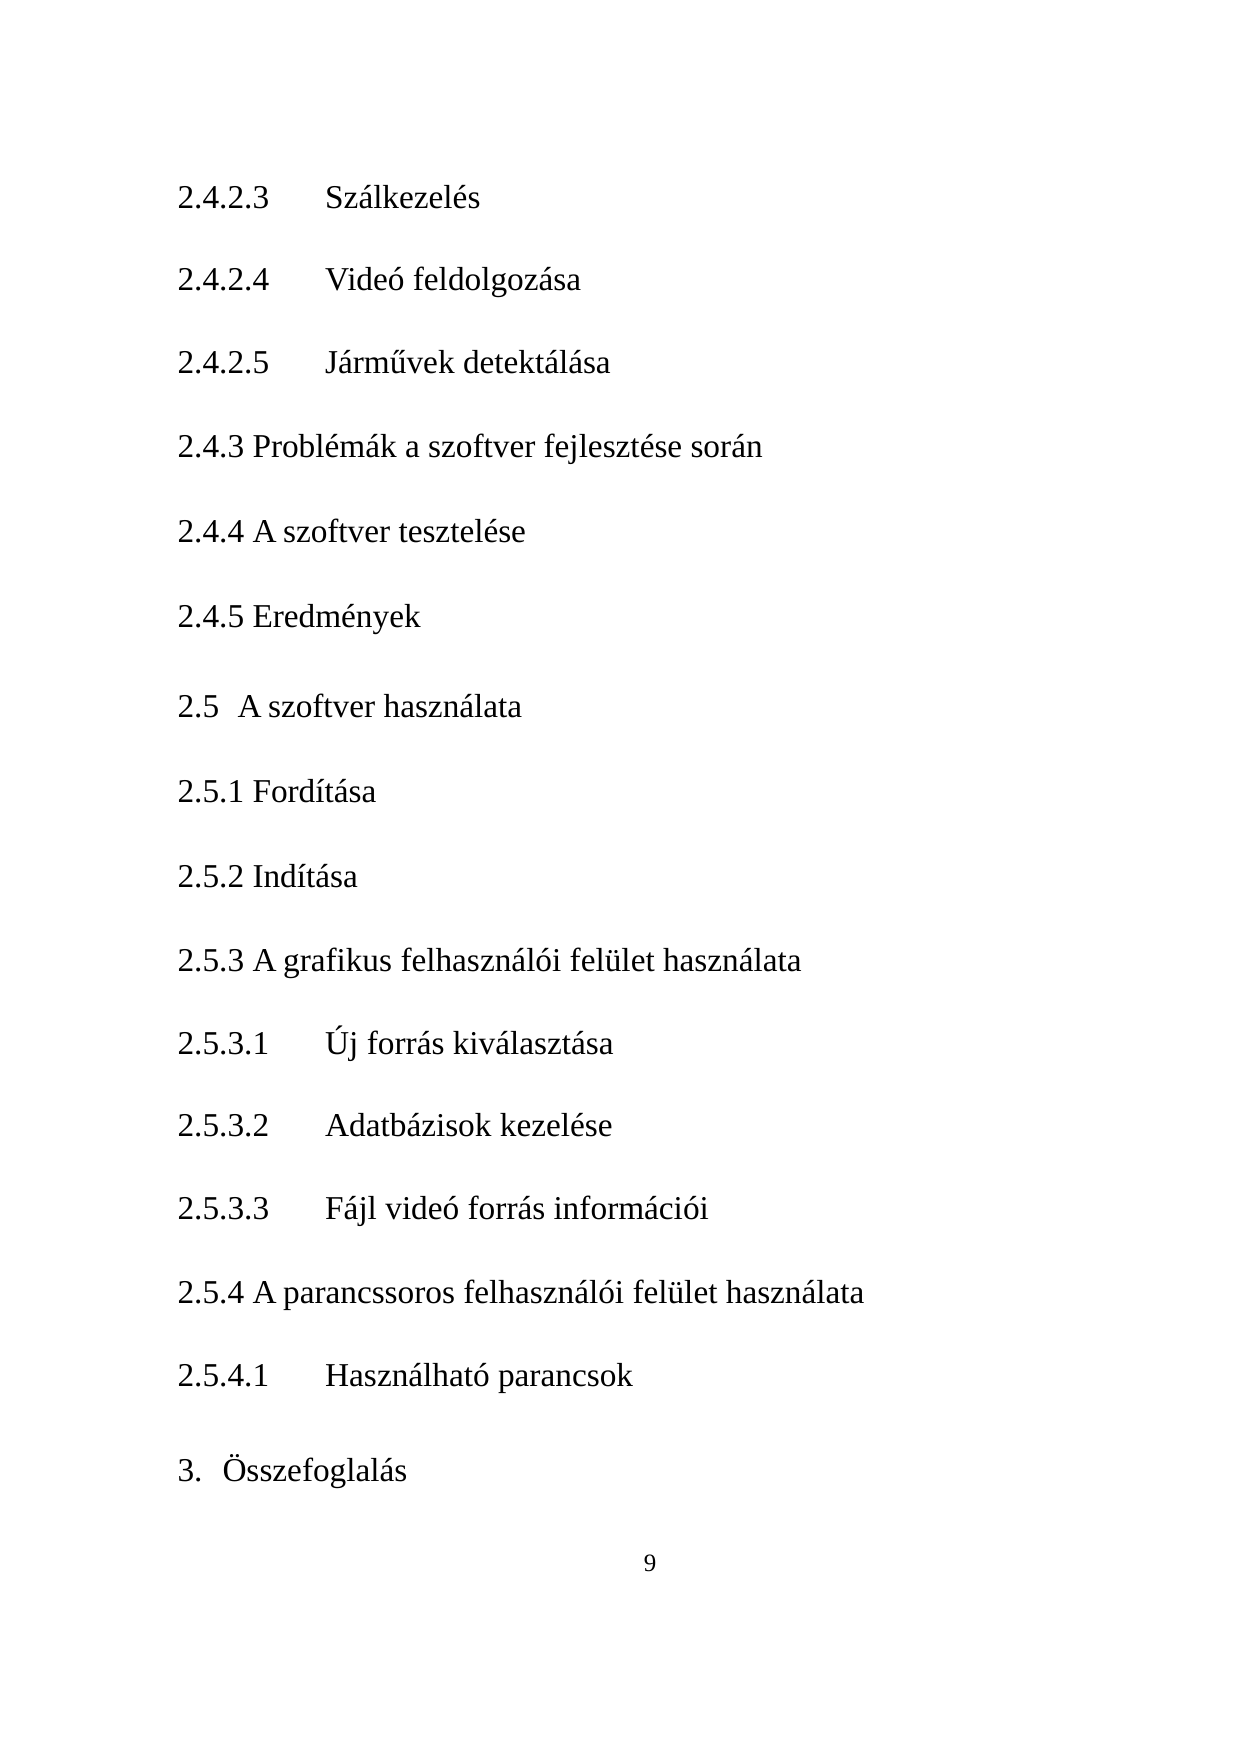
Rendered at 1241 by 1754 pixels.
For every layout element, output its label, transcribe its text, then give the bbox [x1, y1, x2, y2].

subtitle Új forrás kiválasztása [177, 1023, 1122, 1061]
subtitle Összefoglalás [177, 1450, 1122, 1488]
subtitle Járművek detektálása [177, 342, 1122, 381]
subtitle A grafikus felhasználói felület használata [177, 941, 1122, 979]
subtitle Fájl videó forrás információi [177, 1188, 1122, 1226]
subtitle A szoftver használata [177, 687, 1122, 725]
subtitle Videó feldolgozása [177, 260, 1122, 298]
subtitle Eredmények [177, 596, 1122, 634]
subtitle Használható parancsok [177, 1355, 1122, 1393]
subtitle Fordítása [177, 771, 1122, 810]
subtitle A szoftver tesztelése [177, 511, 1122, 550]
subtitle Adatbázisok kezelése [177, 1106, 1122, 1144]
subtitle A parancssoros felhasználói felület használata [177, 1273, 1122, 1311]
subtitle Problémák a szoftver fejlesztése során [177, 427, 1122, 465]
subtitle Szálkezelés [177, 177, 1122, 216]
subtitle Indítása [177, 856, 1122, 894]
